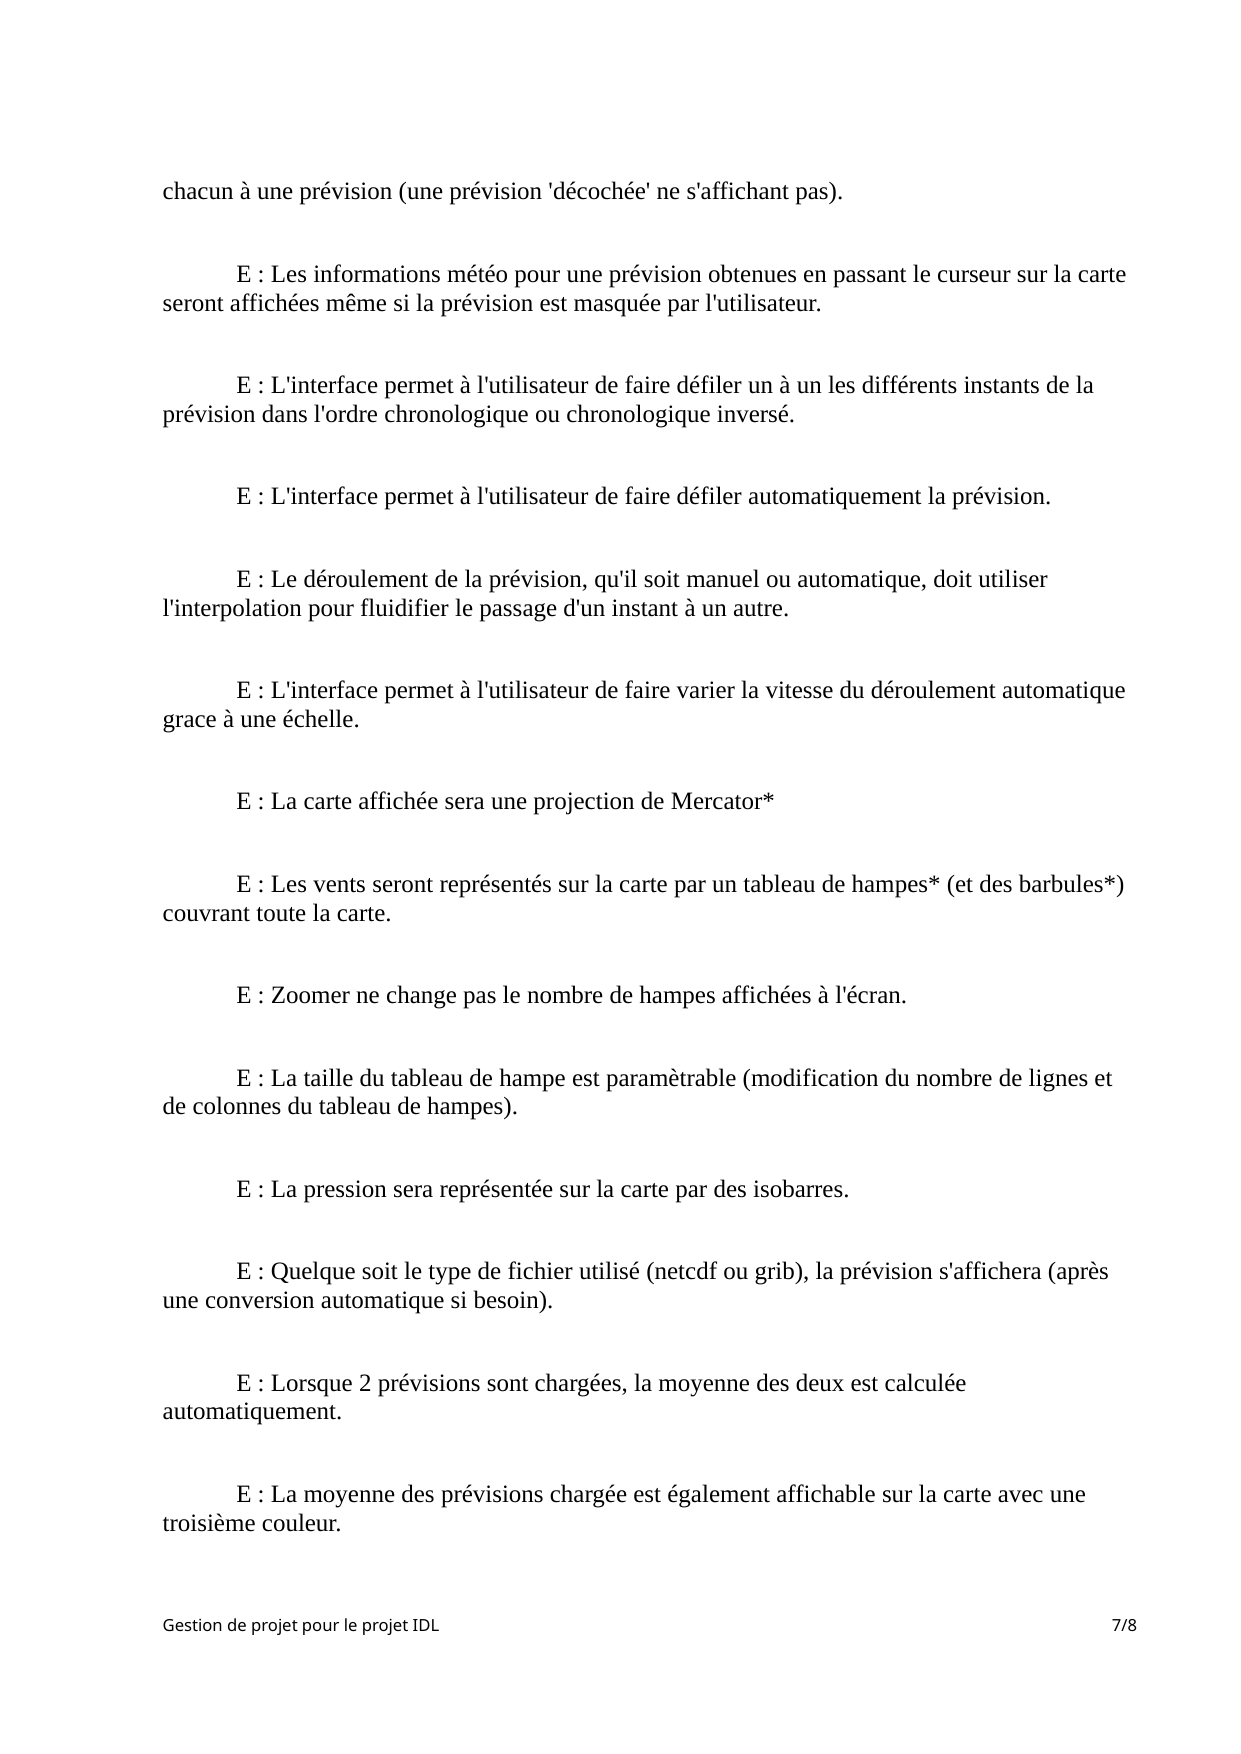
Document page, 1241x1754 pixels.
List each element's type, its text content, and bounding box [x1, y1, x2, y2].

text E : La taille du tableau de hampe est paramètrable (modification du nombre de lignes et de colonnes du tableau de hampes). [162, 1063, 1137, 1120]
text E : Quelque soit le type de fichier utilisé (netcdf ou grib), la prévision s'affichera (après une conversion automatique si besoin). [162, 1256, 1137, 1314]
text E : La pression sera représentée sur la carte par des isobarres. [162, 1174, 1137, 1203]
text E : Les informations météo pour une prévision obtenues en passant le curseur sur la carte seront affichées même si la prévision est masquée par l'utilisateur. [162, 259, 1137, 316]
text E : Lorsque 2 prévisions sont chargées, la moyenne des deux est calculée automatiquement. [162, 1368, 1137, 1425]
text chacun à une prévision (une prévision 'décochée' ne s'affichant pas). [162, 176, 1137, 205]
text E : Le déroulement de la prévision, qu'il soit manuel ou automatique, doit utiliser l'interpolation pour fluidifier le passage d'un instant à un autre. [162, 564, 1137, 621]
text E : La carte affichée sera une projection de Mercator* [162, 786, 1137, 815]
text E : Les vents seront représentés sur la carte par un tableau de hampes* (et des barbules*) couvrant toute la carte. [162, 869, 1137, 926]
text E : Zoomer ne change pas le nombre de hampes affichées à l'écran. [162, 980, 1137, 1009]
text E : L'interface permet à l'utilisateur de faire défiler un à un les différents instants de la prévision dans l'ordre chronologique ou chronologique inversé. [162, 370, 1137, 428]
text E : La moyenne des prévisions chargée est également affichable sur la carte avec une troisième couleur. [162, 1479, 1137, 1536]
text E : L'interface permet à l'utilisateur de faire défiler automatiquement la prévision. [162, 481, 1137, 510]
text E : L'interface permet à l'utilisateur de faire varier la vitesse du déroulement automatique grace à une échelle. [162, 675, 1137, 733]
